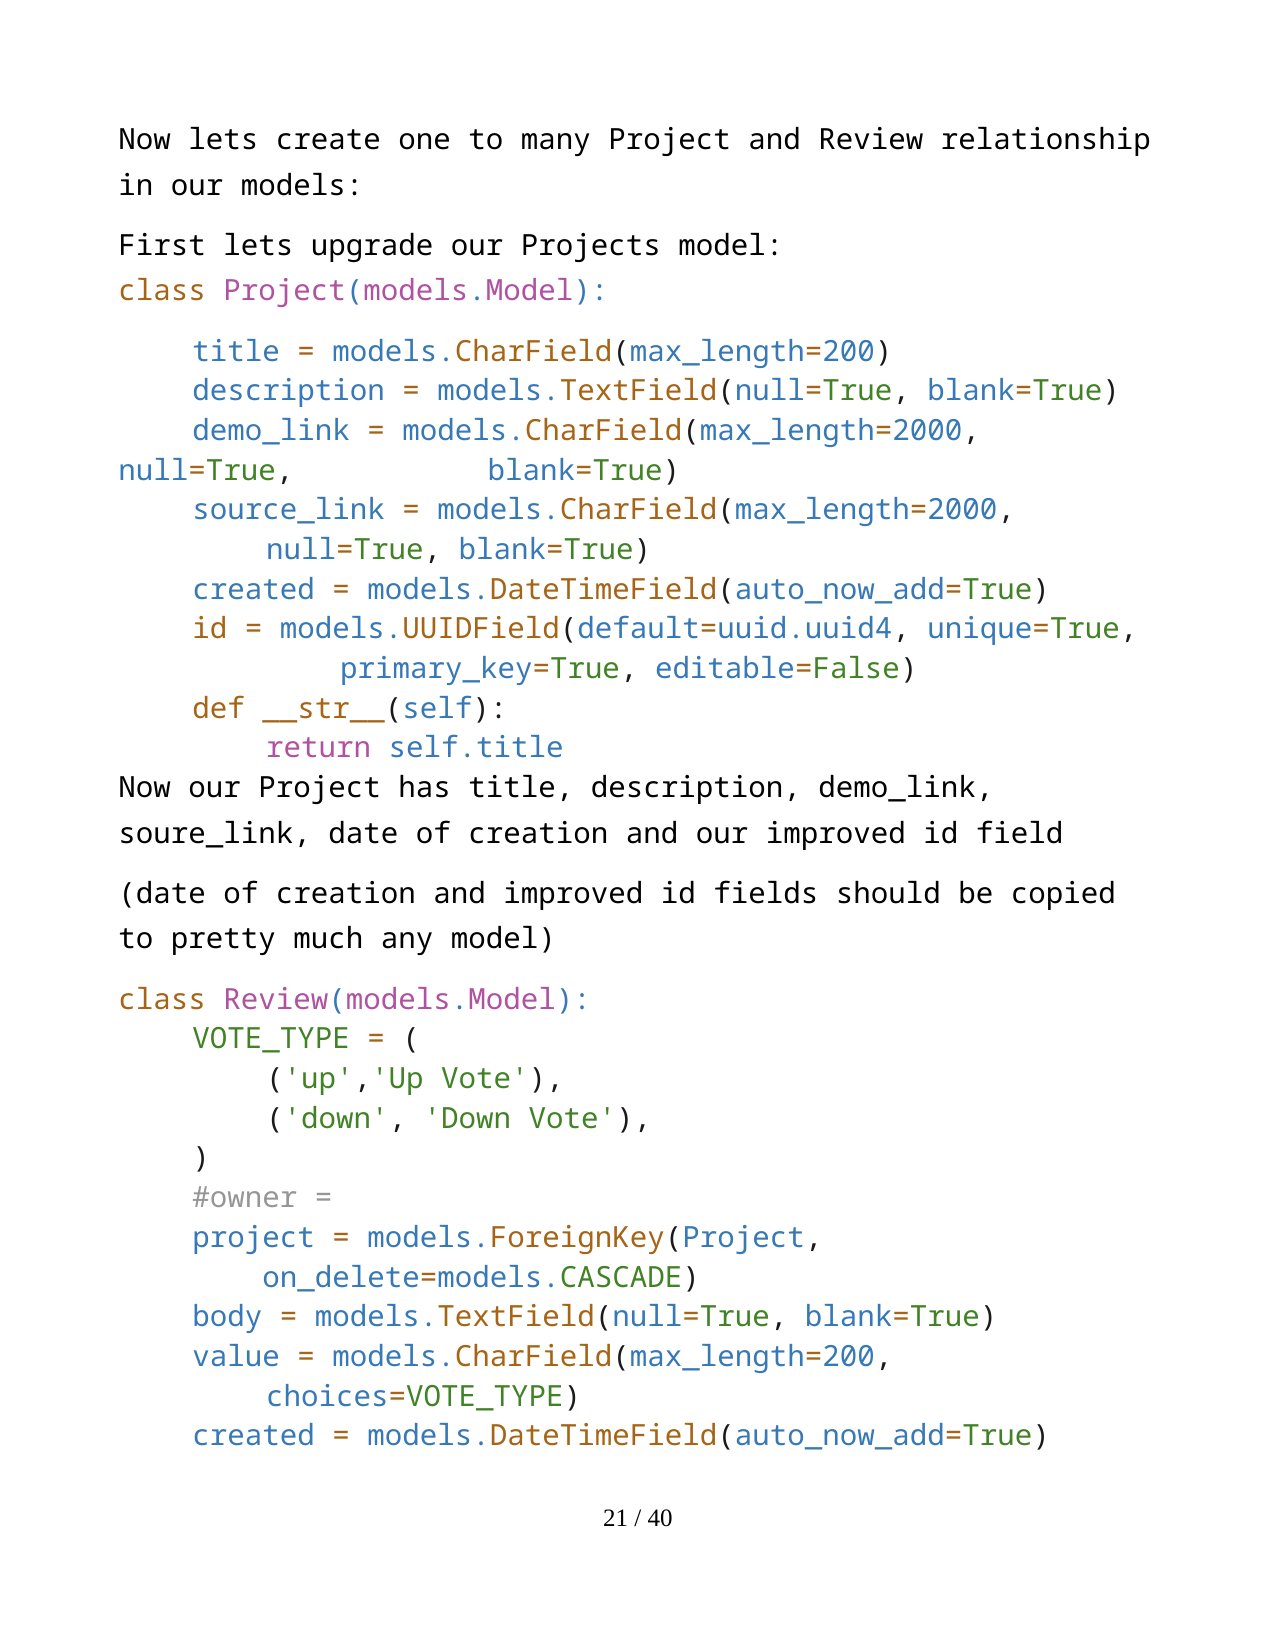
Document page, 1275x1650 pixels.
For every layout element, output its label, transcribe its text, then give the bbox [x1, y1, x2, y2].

text created = models.DateTimeField(auto_now_add=True) [118, 568, 1157, 608]
text description = models.TextField(null=True, blank=True) [118, 369, 1157, 409]
text class Review(models.Model): [118, 978, 1157, 1018]
text title = models.CharField(max_length=200) [118, 330, 1157, 369]
text demo_link = models.CharField(max_length=2000, null=True, blank=True) [118, 409, 1157, 488]
text id = models.UUIDField(default=uuid.uuid4, unique=True, primary_key=True, editable=False) [118, 608, 1157, 687]
text body = models.TextField(null=True, blank=True) [118, 1296, 1157, 1335]
text Now our Project has title, description, demo_link, soure_link, date of creation and our improved id field [118, 766, 1157, 852]
text ('up','Up Vote'), [118, 1057, 1157, 1097]
text def __str__(self): [118, 687, 1157, 727]
text VOTE_TYPE = ( [118, 1018, 1157, 1057]
text Now lets create one to many Project and Review relationship in our models: [118, 118, 1157, 203]
text source_link = models.CharField(max_length=2000, null=True, blank=True) [118, 488, 1157, 568]
text #owner = [118, 1176, 1157, 1216]
text ) [118, 1137, 1157, 1176]
text value = models.CharField(max_length=200, choices=VOTE_TYPE) [118, 1335, 1157, 1414]
text return self.title [118, 727, 1157, 766]
text First lets upgrade our Projects model: class Project(models.Model): [118, 224, 1157, 309]
text project = models.ForeignKey(Project, on_delete=models.CASCADE) [118, 1216, 1157, 1296]
text ('down', 'Down Vote'), [118, 1097, 1157, 1137]
text created = models.DateTimeField(auto_now_add=True) [118, 1414, 1157, 1454]
text (date of creation and improved id fields should be copied to pretty much any model) [118, 872, 1157, 957]
